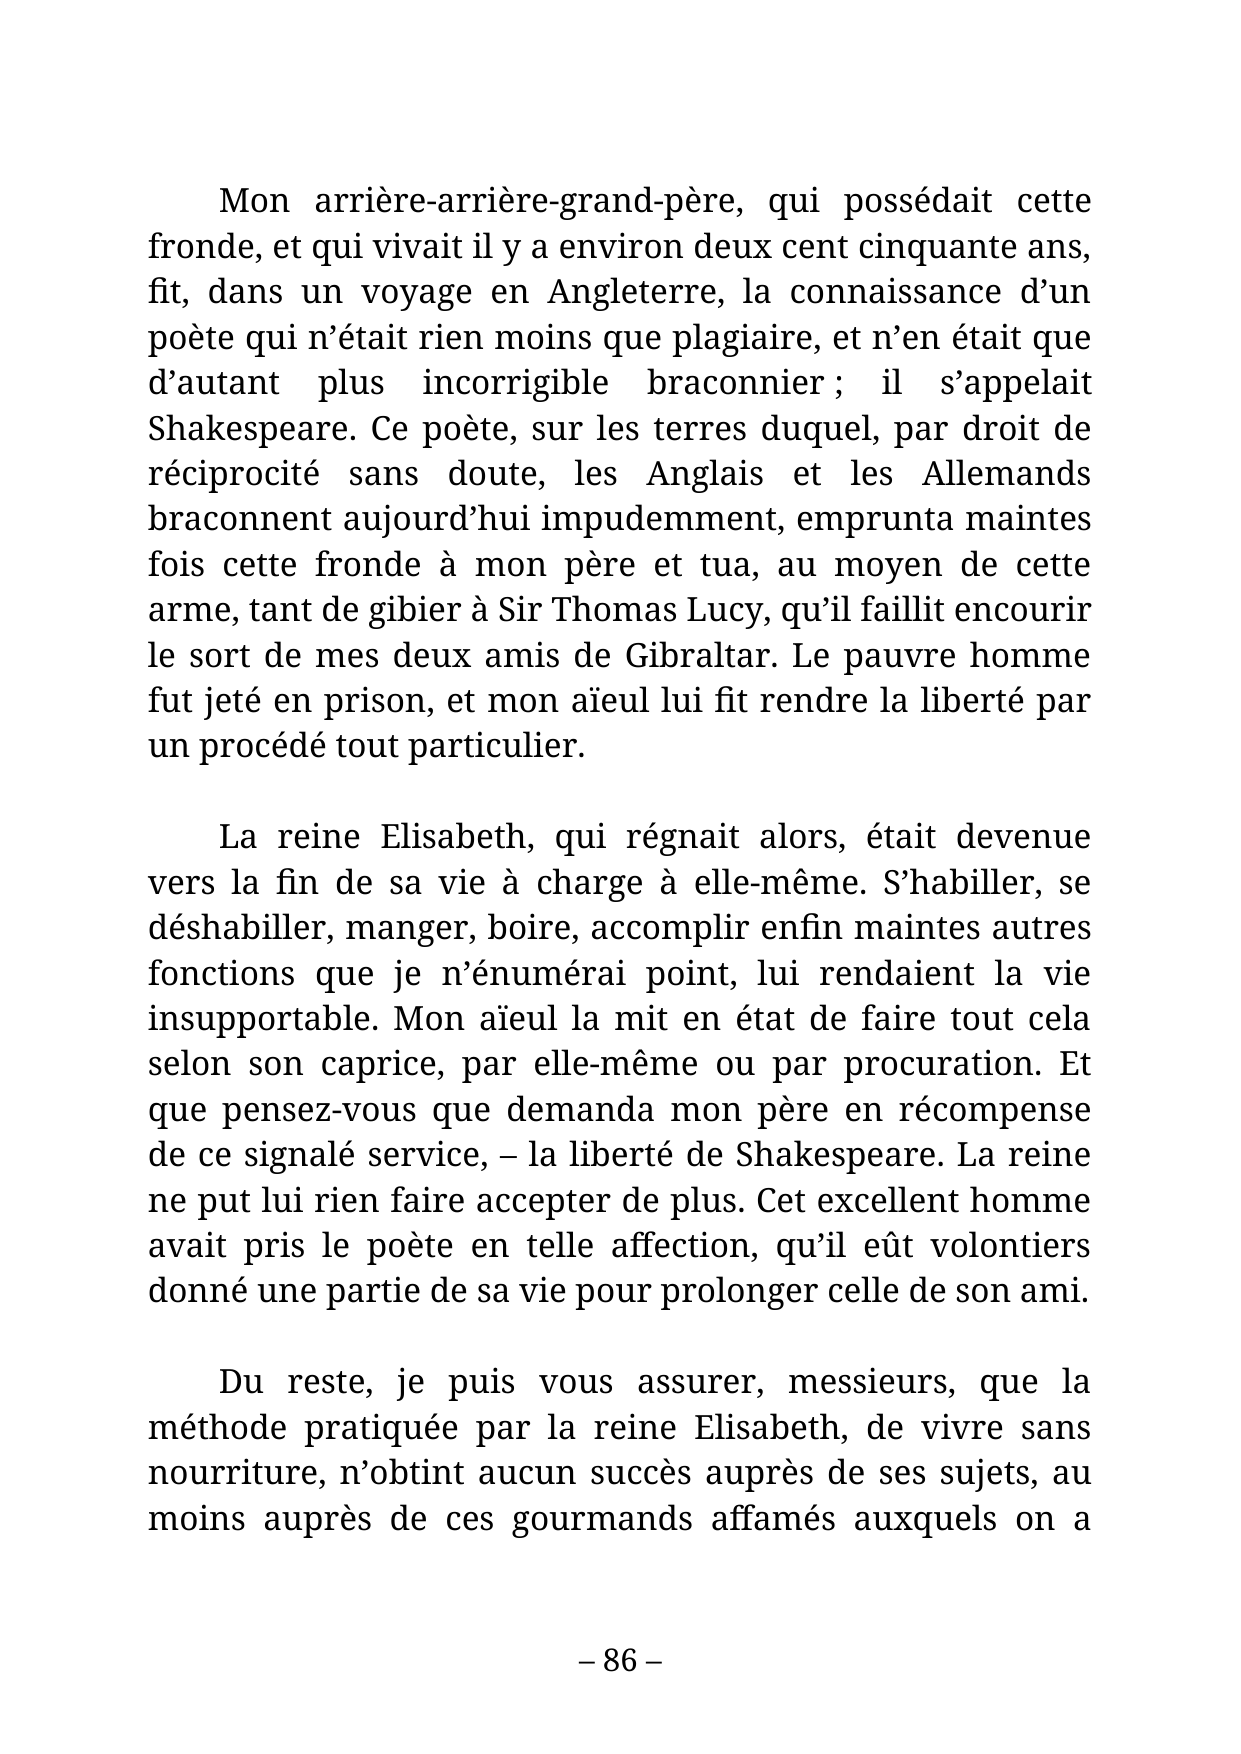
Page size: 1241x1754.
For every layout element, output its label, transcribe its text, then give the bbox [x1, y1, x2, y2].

text La reine Elisabeth, qui régnait alors, était devenue vers la fin de sa vie à charge à elle-même. S’habiller, se déshabiller, manger, boire, accomplir enfin maintes autres fonctions que je n’énumérai point, lui rendaient la vie insupportable. Mon aïeul la mit en état de faire tout cela selon son caprice, par elle-même ou par procuration. Et que pensez-vous que demanda mon père en récompense de ce signalé service, – la liberté de Shakespeare. La reine ne put lui rien faire accepter de plus. Cet excellent homme avait pris le poète en telle affection, qu’il eût volontiers donné une partie de sa vie pour prolonger celle de son ami. [148, 813, 1092, 1313]
text Du reste, je puis vous assurer, messieurs, que la méthode pratiquée par la reine Elisabeth, de vivre sans nourriture, n’obtint aucun succès auprès de ses sujets, au moins auprès de ces gourmands affamés auxquels on a [148, 1358, 1092, 1540]
text Mon arrière-arrière-grand-père, qui possédait cette fronde, et qui vivait il y a environ deux cent cinquante ans, fit, dans un voyage en Angleterre, la connaissance d’un poète qui n’était rien moins que plagiaire, et n’en était que d’autant plus incorrigible braconnier ; il s’appelait Shakespeare. Ce poète, sur les terres duquel, par droit de réciprocité sans doute, les Anglais et les Allemands braconnent aujourd’hui impudemment, emprunta maintes fois cette fronde à mon père et tua, au moyen de cette arme, tant de gibier à Sir Thomas Lucy, qu’il faillit encourir le sort de mes deux amis de Gibraltar. Le pauvre homme fut jeté en prison, et mon aïeul lui fit rendre la liberté par un procédé tout particulier. [148, 177, 1092, 768]
